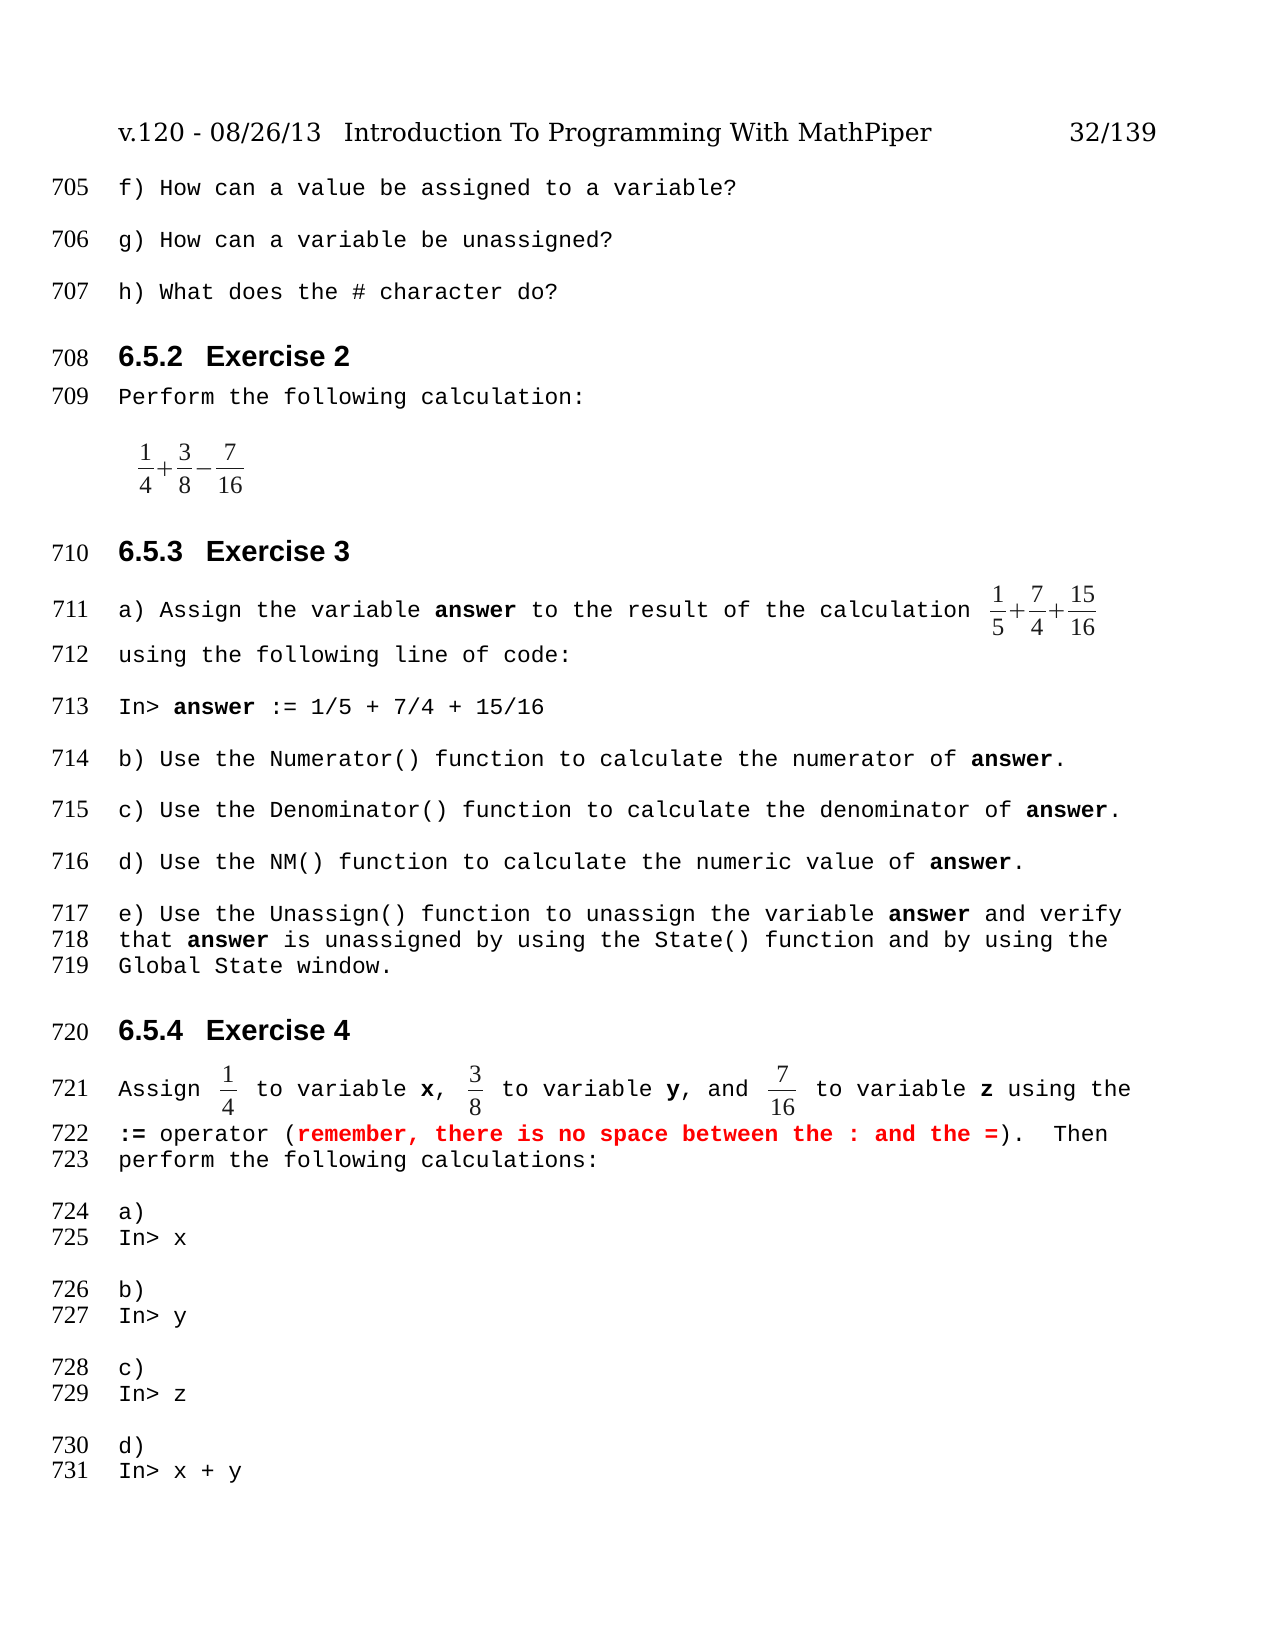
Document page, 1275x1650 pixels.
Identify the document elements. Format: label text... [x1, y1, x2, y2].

text f) How can a value be assigned to a variable? [118, 177, 1157, 203]
text In> x + y [118, 1460, 1157, 1486]
text e) Use the Unassign() function to unassign the variable answer and verify that answer is unassigned by using the State() function and by using the Global State window. [118, 902, 1157, 980]
text Assignto variable x,to variable y, andto variable z using the := operator (remember, there is no space between the : and the =). Then perform the following calculations: [118, 1059, 1157, 1174]
text d) [118, 1434, 1157, 1460]
text a) Assign the variable answer to the result of the calculationusing the following line of code: [118, 579, 1157, 669]
text d) Use the NM() function to calculate the numeric value of answer. [118, 851, 1157, 877]
text c) [118, 1356, 1157, 1382]
text In> answer := 1/5 + 7/4 + 15/16 [118, 695, 1157, 721]
subtitle Exercise 4 [118, 1013, 1157, 1047]
text In> z [118, 1382, 1157, 1408]
text c) Use the Denominator() function to calculate the denominator of answer. [118, 799, 1157, 825]
text b) Use the Numerator() function to calculate the numerator of answer. [118, 747, 1157, 773]
text g) How can a variable be unassigned? [118, 229, 1157, 254]
text a) [118, 1201, 1157, 1226]
text h) What does the # character do? [118, 281, 1157, 306]
text b) [118, 1278, 1157, 1304]
text In> y [118, 1304, 1157, 1330]
subtitle Exercise 2 [118, 339, 1157, 373]
text Perform the following calculation: [118, 385, 1157, 411]
subtitle Exercise 3 [118, 534, 1157, 567]
text In> x [118, 1226, 1157, 1252]
